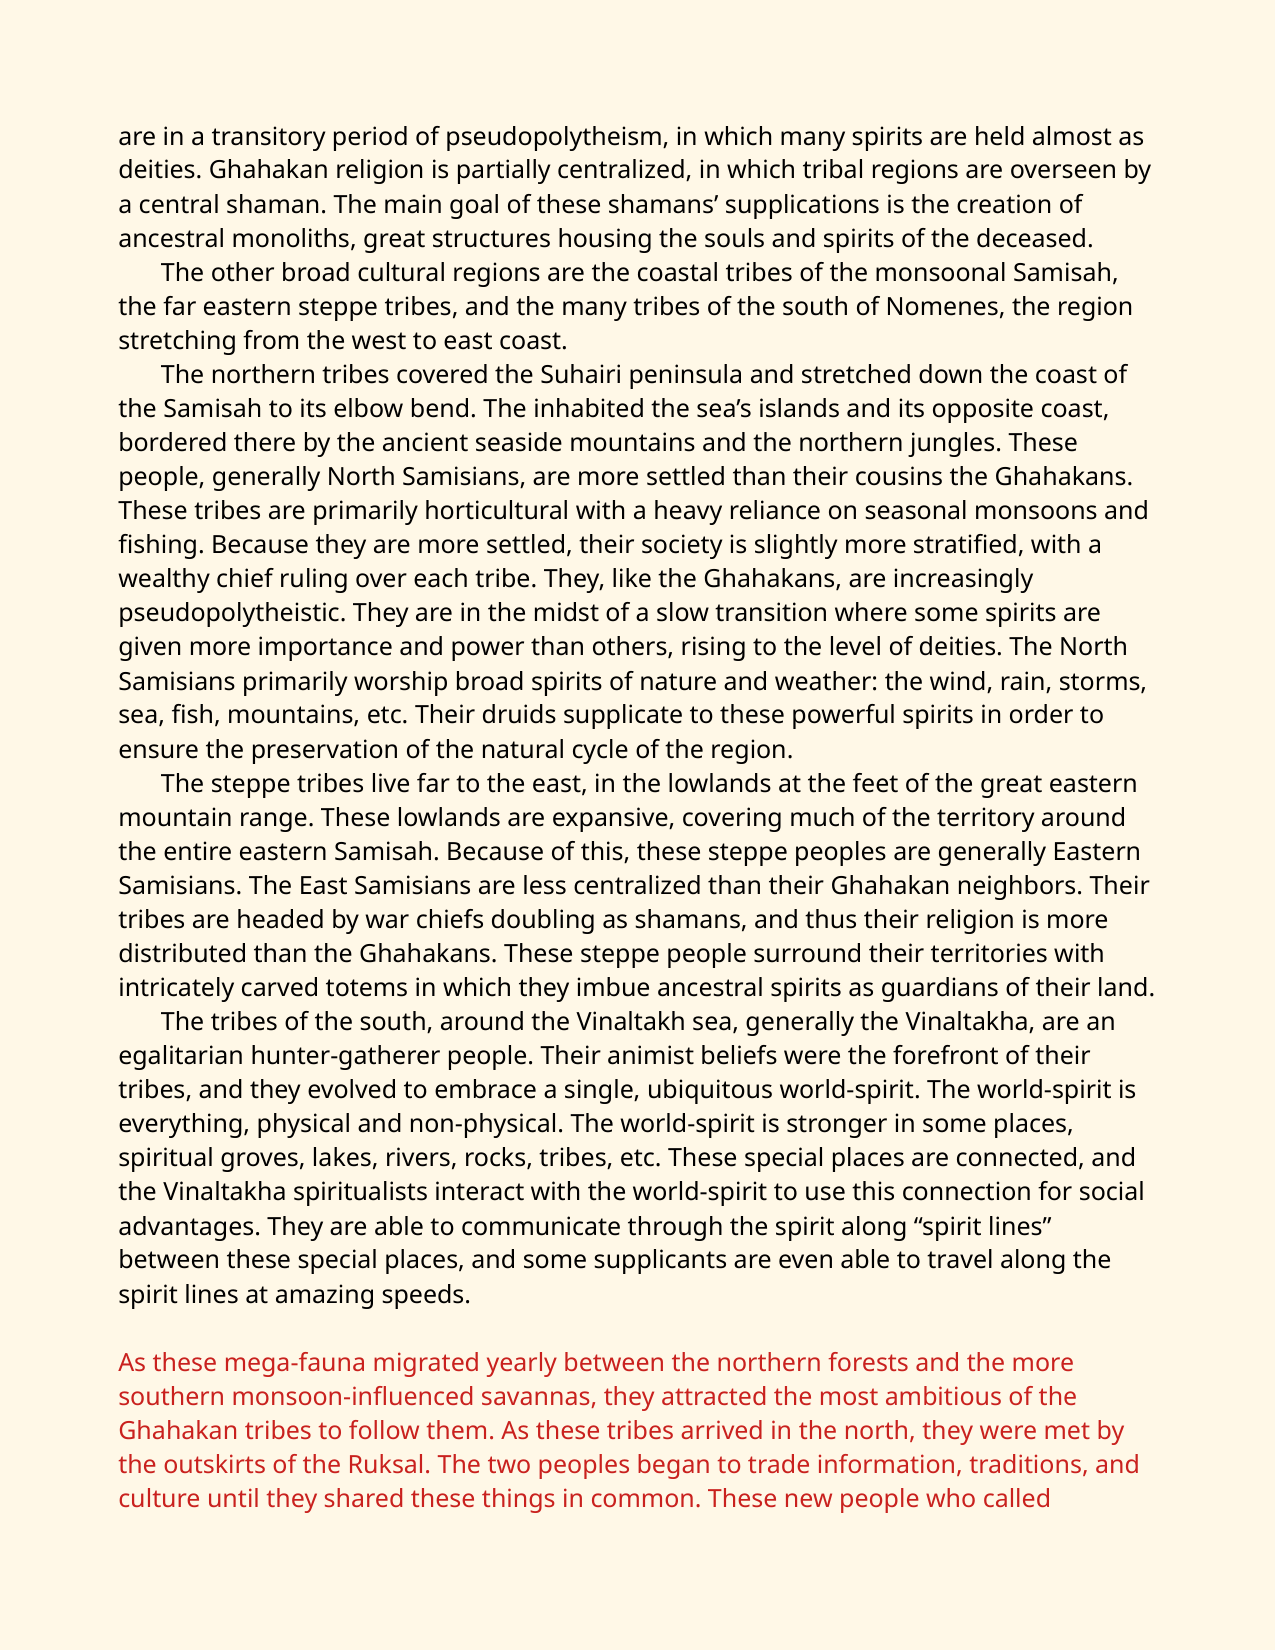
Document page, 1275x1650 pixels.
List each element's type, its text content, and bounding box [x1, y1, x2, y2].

text As these mega-fauna migrated yearly between the northern forests and the more southern monsoon-influenced savannas, they attracted the most ambitious of the Ghahakan tribes to follow them. As these tribes arrived in the north, they were met by the outskirts of the Ruksal. The two peoples began to trade information, traditions, and culture until they shared these things in common. These new people who called [118, 1344, 1157, 1515]
text The tribes of the south, around the Vinaltakh sea, generally the Vinaltakha, are an egalitarian hunter-gatherer people. Their animist beliefs were the forefront of their tribes, and they evolved to embrace a single, ubiquitous world-spirit. The world-spirit is everything, physical and non-physical. The world-spirit is stronger in some places, spiritual groves, lakes, rivers, rocks, tribes, etc. These special places are connected, and the Vinaltakha spiritualists interact with the world-spirit to use this connection for social advantages. They are able to communicate through the spirit along “spirit lines” between these special places, and some supplicants are even able to travel along the spirit lines at amazing speeds. [118, 1004, 1157, 1310]
text The northern tribes covered the Suhairi peninsula and stretched down the coast of the Samisah to its elbow bend. The inhabited the sea’s islands and its opposite coast, bordered there by the ancient seaside mountains and the northern jungles. These people, generally North Samisians, are more settled than their cousins the Ghahakans. These tribes are primarily horticultural with a heavy reliance on seasonal monsoons and fishing. Because they are more settled, their society is slightly more stratified, with a wealthy chief ruling over each tribe. They, like the Ghahakans, are increasingly pseudopolytheistic. They are in the midst of a slow transition where some spirits are given more importance and power than others, rising to the level of deities. The North Samisians primarily worship broad spirits of nature and weather: the wind, rain, storms, sea, fish, mountains, etc. Their druids supplicate to these powerful spirits in order to ensure the preservation of the natural cycle of the region. [118, 357, 1157, 765]
text are in a transitory period of pseudopolytheism, in which many spirits are held almost as deities. Ghahakan religion is partially centralized, in which tribal regions are overseen by a central shaman. The main goal of these shamans’ supplications is the creation of ancestral monoliths, great structures housing the souls and spirits of the deceased. [118, 118, 1157, 254]
text The other broad cultural regions are the coastal tribes of the monsoonal Samisah, the far eastern steppe tribes, and the many tribes of the south of Nomenes, the region stretching from the west to east coast. [118, 254, 1157, 357]
text The steppe tribes live far to the east, in the lowlands at the feet of the great eastern mountain range. These lowlands are expansive, covering much of the territory around the entire eastern Samisah. Because of this, these steppe peoples are generally Eastern Samisians. The East Samisians are less centralized than their Ghahakan neighbors. Their tribes are headed by war chiefs doubling as shamans, and thus their religion is more distributed than the Ghahakans. These steppe people surround their territories with intricately carved totems in which they imbue ancestral spirits as guardians of their land. [118, 765, 1157, 1004]
